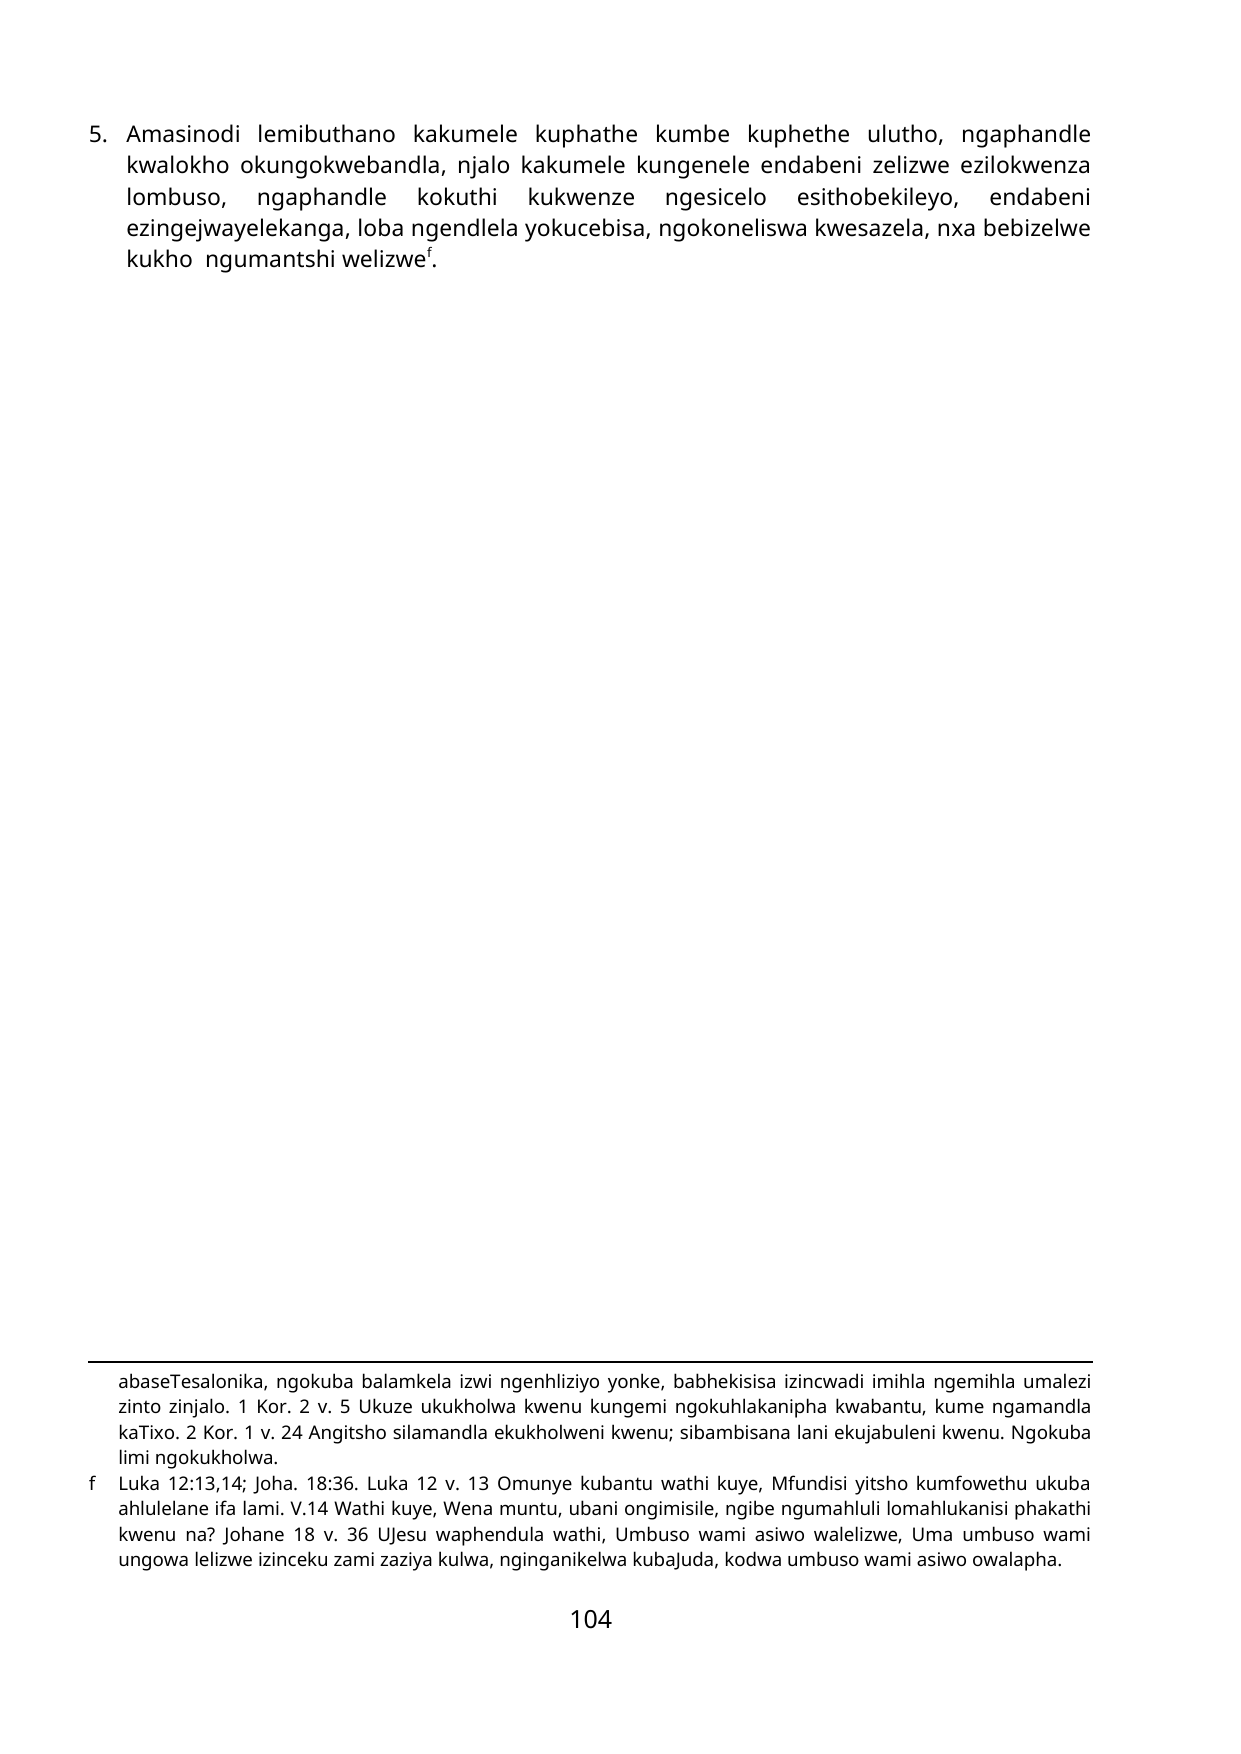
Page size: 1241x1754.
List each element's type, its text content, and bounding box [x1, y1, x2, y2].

list Luka 12:13,14; Joha. 18:36. Luka 12 v. 13 Omunye kubantu wathi kuye, Mfundisi yitsho kumfowethu ukuba ahlulelane ifa lami. V.14 Wathi kuye, Wena muntu, ubani ongimisile, ngibe ngumahluli lomahlukanisi phakathi kwenu na? Johane 18 v. 36 UJesu waphendula wathi, Umbuso wami asiwo walelizwe, Uma umbuso wami ungowa lelizwe izinceku zami zaziya kulwa, nginganikelwa kubaJuda, kodwa umbuso wami asiwo owalapha. [88, 1470, 1092, 1572]
list Amasinodi lemibuthano kakumele kuphathe kumbe kuphethe ulutho, ngaphandle kwalokho okungokwebandla, njalo kakumele kungenele endabeni zelizwe ezilokwenza lombuso, ngaphandle kokuthi kukwenze ngesicelo esithobekileyo, endabeni ezingejwayelekanga, loba ngendlela yokucebisa, ngokoneliswa kwesazela, nxa bebizelwe kukho ngumantshi welizwe. [88, 118, 1092, 274]
list abaseTesalonika, ngokuba balamkela izwi ngenhliziyo yonke, babhekisisa izincwadi imihla ngemihla umalezi zinto zinjalo. 1 Kor. 2 v. 5 Ukuze ukukholwa kwenu kungemi ngokuhlakanipha kwabantu, kume ngamandla kaTixo. 2 Kor. 1 v. 24 Angitsho silamandla ekukholweni kwenu; sibambisana lani ekujabuleni kwenu. Ngokuba limi ngokukholwa. [88, 1368, 1092, 1470]
